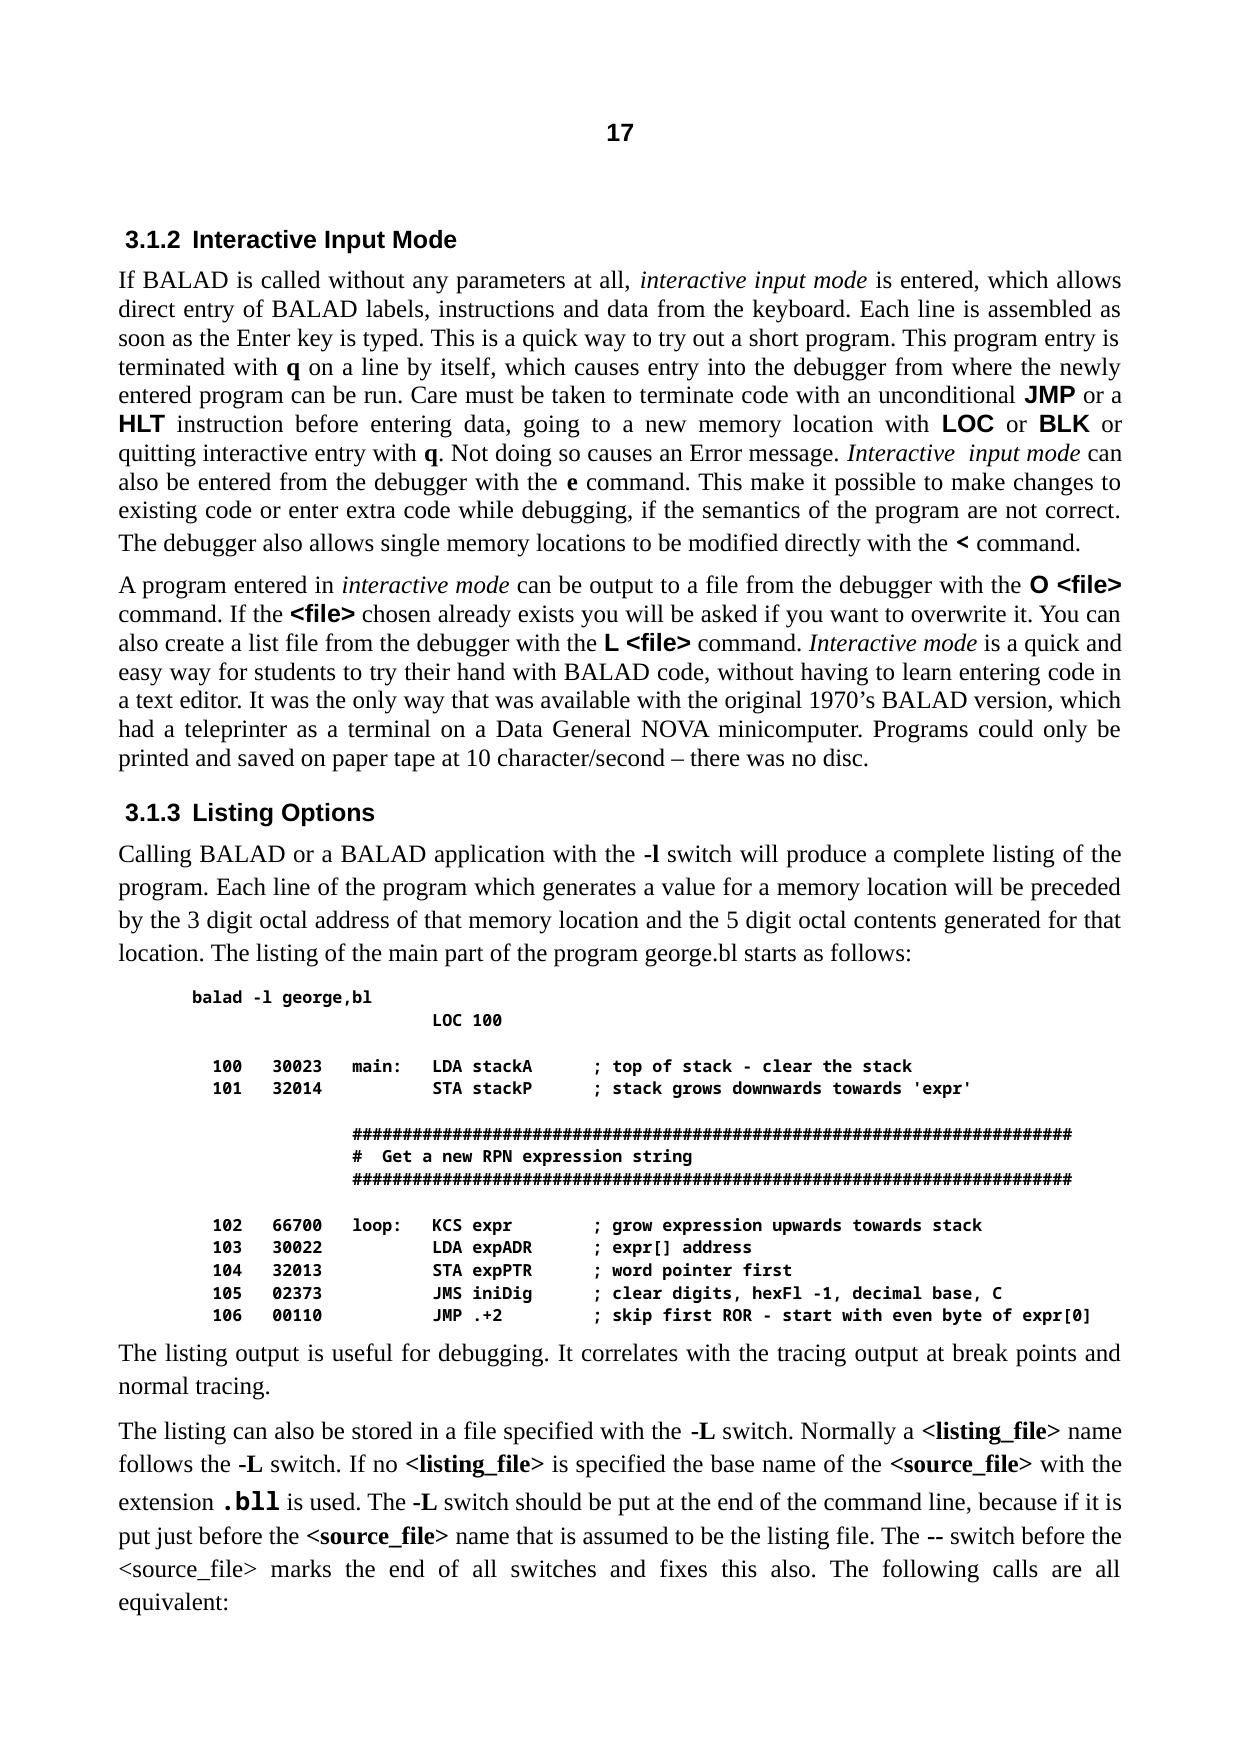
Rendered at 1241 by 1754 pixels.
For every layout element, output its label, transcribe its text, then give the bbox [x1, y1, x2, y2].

text 106 00110 JMP .+2 ; skip first ROR - start with even byte of expr[0] [192, 1304, 1122, 1327]
text 102 66700 loop: KCS expr ; grow expression upwards towards stack [192, 1213, 1122, 1236]
text 105 02373 JMS iniDig ; clear digits, hexFl -1, decimal base, C [192, 1281, 1122, 1304]
text Calling BALAD or a BALAD application with the -l switch will produce a complete listing of the program. Each line of the program which generates a value for a memory location will be preceded by the 3 digit octal address of that memory location and the 5 digit octal contents generated for that location. The listing of the main part of the program george.bl starts as follows: [118, 839, 1122, 967]
subtitle Interactive Input Mode [118, 225, 1122, 254]
text 104 32013 STA expPTR ; word pointer first [192, 1258, 1122, 1281]
text balad -l george,bl [192, 986, 1122, 1009]
text LOC 100 [192, 1009, 1122, 1031]
text The listing can also be stored in a file specified with the -L switch. Normally a <listing_file> name follows the -L switch. If no <listing_file> is specified the base name of the <source_file> with the extension .bll is used. The -L switch should be put at the end of the command line, because if it is put just before the <source_file> name that is assumed to be the listing file. The -- switch before the <source_file> marks the end of all switches and fixes this also. The following calls are all equivalent: [118, 1416, 1122, 1616]
text A program entered in interactive mode can be output to a file from the debugger with the O <file> command. If the <file> chosen already exists you will be asked if you want to overwrite it. You can also create a list file from the debugger with the L <file> command. Interactive mode is a quick and easy way for students to try their hand with BALAD code, without having to learn entering code in a text editor. It was the only way that was available with the original 1970’s BALAD version, which had a teleprinter as a terminal on a Data General NOVA minicomputer. Programs could only be printed and saved on paper tape at 10 character/second – there was no disc. [118, 570, 1122, 772]
subtitle Listing Options [118, 798, 1122, 827]
text # Get a new RPN expression string [192, 1145, 1122, 1168]
text If BALAD is called without any parameters at all, interactive input mode is entered, which allows direct entry of BALAD labels, instructions and data from the keyboard. Each line is assembled as soon as the Enter key is typed. This is a quick way to try out a short program. This program entry is terminated with q on a line by itself, which causes entry into the debugger from where the newly entered program can be run. Care must be taken to terminate code with an unconditional JMP or a HLT instruction before entering data, going to a new memory location with LOC or BLK or quitting interactive entry with q. Not doing so causes an Error message. Interactive input mode can also be entered from the debugger with the e command. This make it possible to make changes to existing code or enter extra code while debugging, if the semantics of the program are not correct. The debugger also allows single memory locations to be modified directly with the < command. [118, 265, 1122, 558]
text ######################################################################## [192, 1168, 1122, 1190]
text 103 30022 LDA expADR ; expr[] address [192, 1236, 1122, 1258]
text The listing output is useful for debugging. It correlates with the tracing output at break points and normal tracing. [118, 1338, 1122, 1400]
text 101 32014 STA stackP ; stack grows downwards towards 'expr' [192, 1077, 1122, 1099]
text 100 30023 main: LDA stackA ; top of stack - clear the stack [192, 1054, 1122, 1077]
text ######################################################################## [192, 1122, 1122, 1145]
